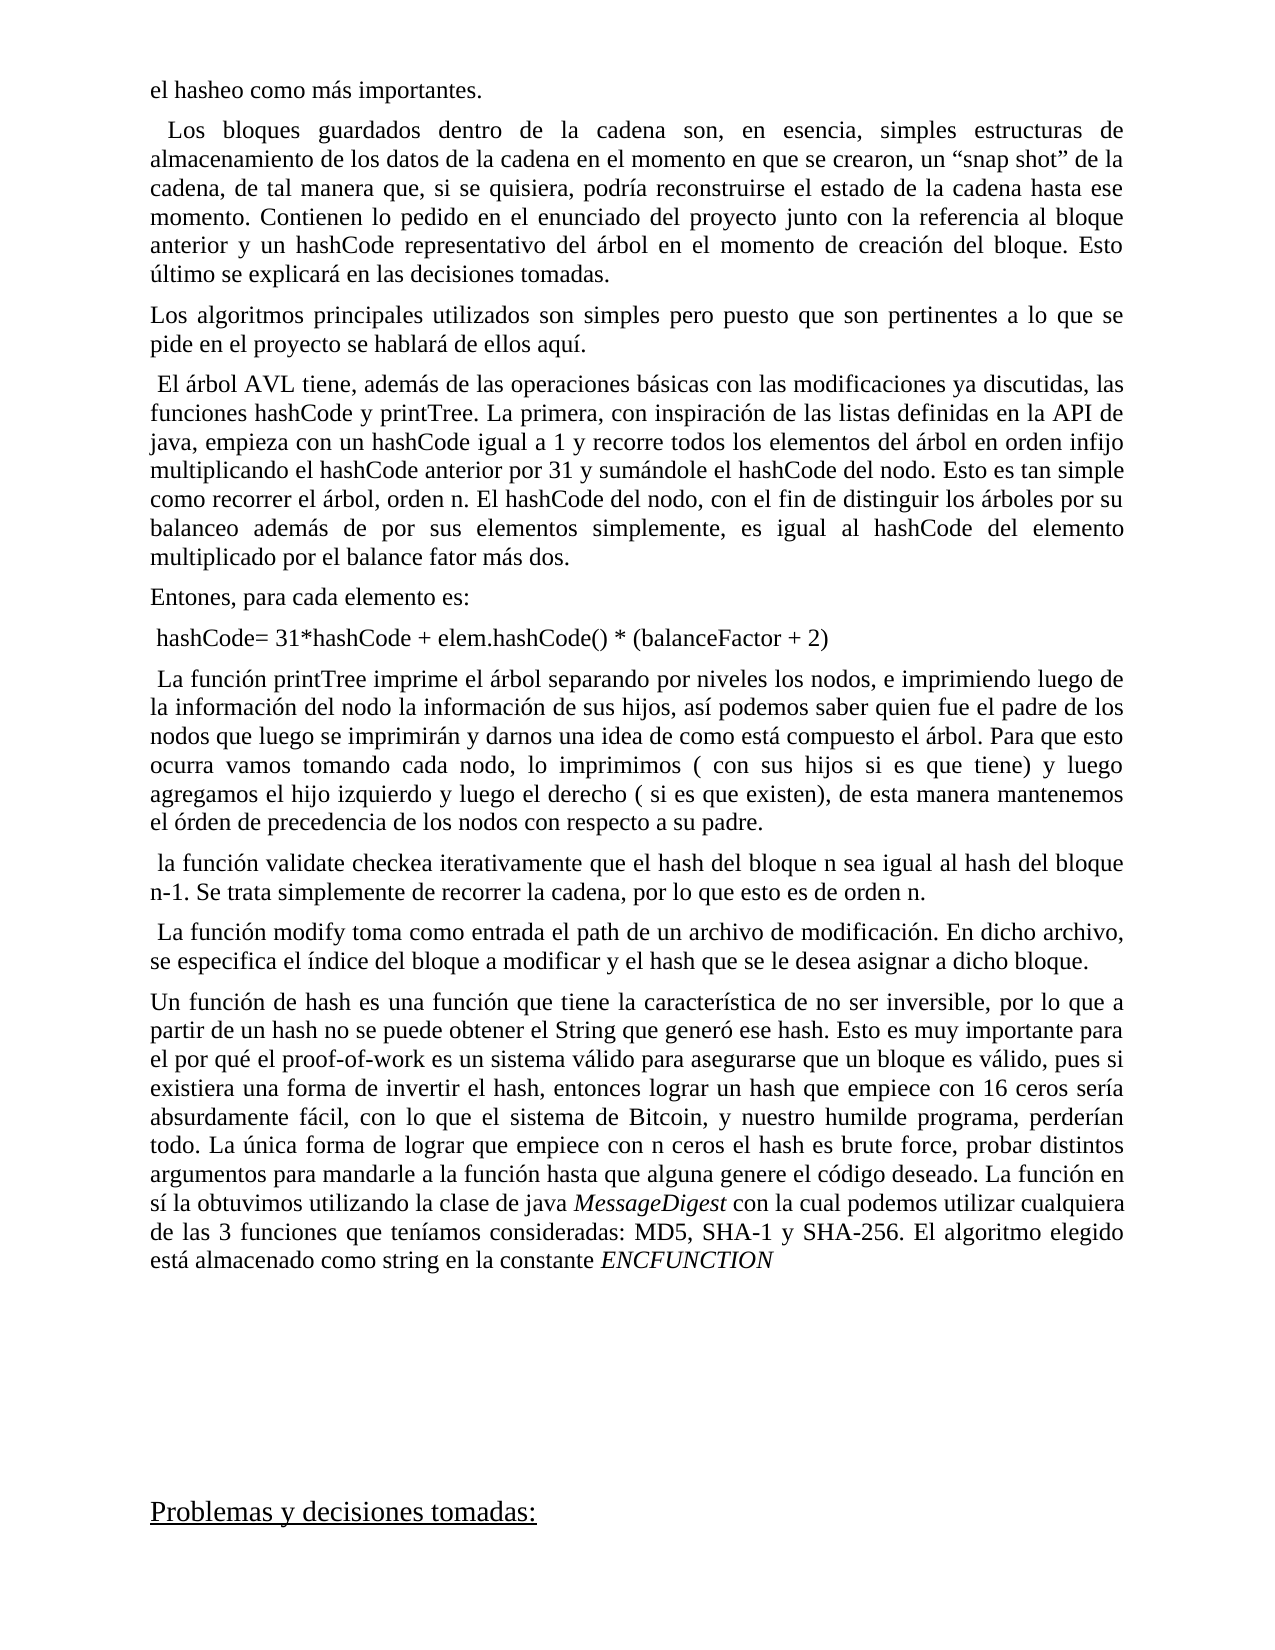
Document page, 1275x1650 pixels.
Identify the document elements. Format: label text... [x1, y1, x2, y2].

text hashCode= 31*hashCode + elem.hashCode() * (balanceFactor + 2) [150, 623, 1125, 652]
text la función validate checkea iterativamente que el hash del bloque n sea igual al hash del bloque n-1. Se trata simplemente de recorrer la cadena, por lo que esto es de orden n. [150, 848, 1125, 906]
text el hasheo como más importantes. [150, 75, 1125, 104]
text La función modify toma como entrada el path de un archivo de modificación. En dicho archivo, se especifica el índice del bloque a modificar y el hash que se le desea asignar a dicho bloque. [150, 917, 1125, 975]
text Los algoritmos principales utilizados son simples pero puesto que son pertinentes a lo que se pide en el proyecto se hablará de ellos aquí. [150, 300, 1125, 357]
text Los bloques guardados dentro de la cadena son, en esencia, simples estructuras de almacenamiento de los datos de la cadena en el momento en que se crearon, un “snap shot” de la cadena, de tal manera que, si se quisiera, podría reconstruirse el estado de la cadena hasta ese momento. Contienen lo pedido en el enunciado del proyecto junto con la referencia al bloque anterior y un hashCode representativo del árbol en el momento de creación del bloque. Esto último se explicará en las decisiones tomadas. [150, 116, 1125, 288]
text Problemas y decisiones tomadas: [150, 1494, 1125, 1528]
text Un función de hash es una función que tiene la característica de no ser inversible, por lo que a partir de un hash no se puede obtener el String que generó ese hash. Esto es muy importante para el por qué el proof-of-work es un sistema válido para asegurarse que un bloque es válido, pues si existiera una forma de invertir el hash, entonces lograr un hash que empiece con 16 ceros sería absurdamente fácil, con lo que el sistema de Bitcoin, y nuestro humilde programa, perderían todo. La única forma de lograr que empiece con n ceros el hash es brute force, probar distintos argumentos para mandarle a la función hasta que alguna genere el código deseado. La función en sí la obtuvimos utilizando la clase de java MessageDigest con la cual podemos utilizar cualquiera de las 3 funciones que teníamos consideradas: MD5, SHA-1 y SHA-256. El algoritmo elegido está almacenado como string en la constante ENCFUNCTION [150, 987, 1125, 1274]
text Entones, para cada elemento es: [150, 582, 1125, 611]
text La función printTree imprime el árbol separando por niveles los nodos, e imprimiendo luego de la información del nodo la información de sus hijos, así podemos saber quien fue el padre de los nodos que luego se imprimirán y darnos una idea de como está compuesto el árbol. Para que esto ocurra vamos tomando cada nodo, lo imprimimos ( con sus hijos si es que tiene) y luego agregamos el hijo izquierdo y luego el derecho ( si es que existen), de esta manera mantenemos el órden de precedencia de los nodos con respecto a su padre. [150, 664, 1125, 836]
text El árbol AVL tiene, además de las operaciones básicas con las modificaciones ya discutidas, las funciones hashCode y printTree. La primera, con inspiración de las listas definidas en la API de java, empieza con un hashCode igual a 1 y recorre todos los elementos del árbol en orden infijo multiplicando el hashCode anterior por 31 y sumándole el hashCode del nodo. Esto es tan simple como recorrer el árbol, orden n. El hashCode del nodo, con el fin de distinguir los árboles por su balanceo además de por sus elementos simplemente, es igual al hashCode del elemento multiplicado por el balance fator más dos. [150, 369, 1125, 571]
